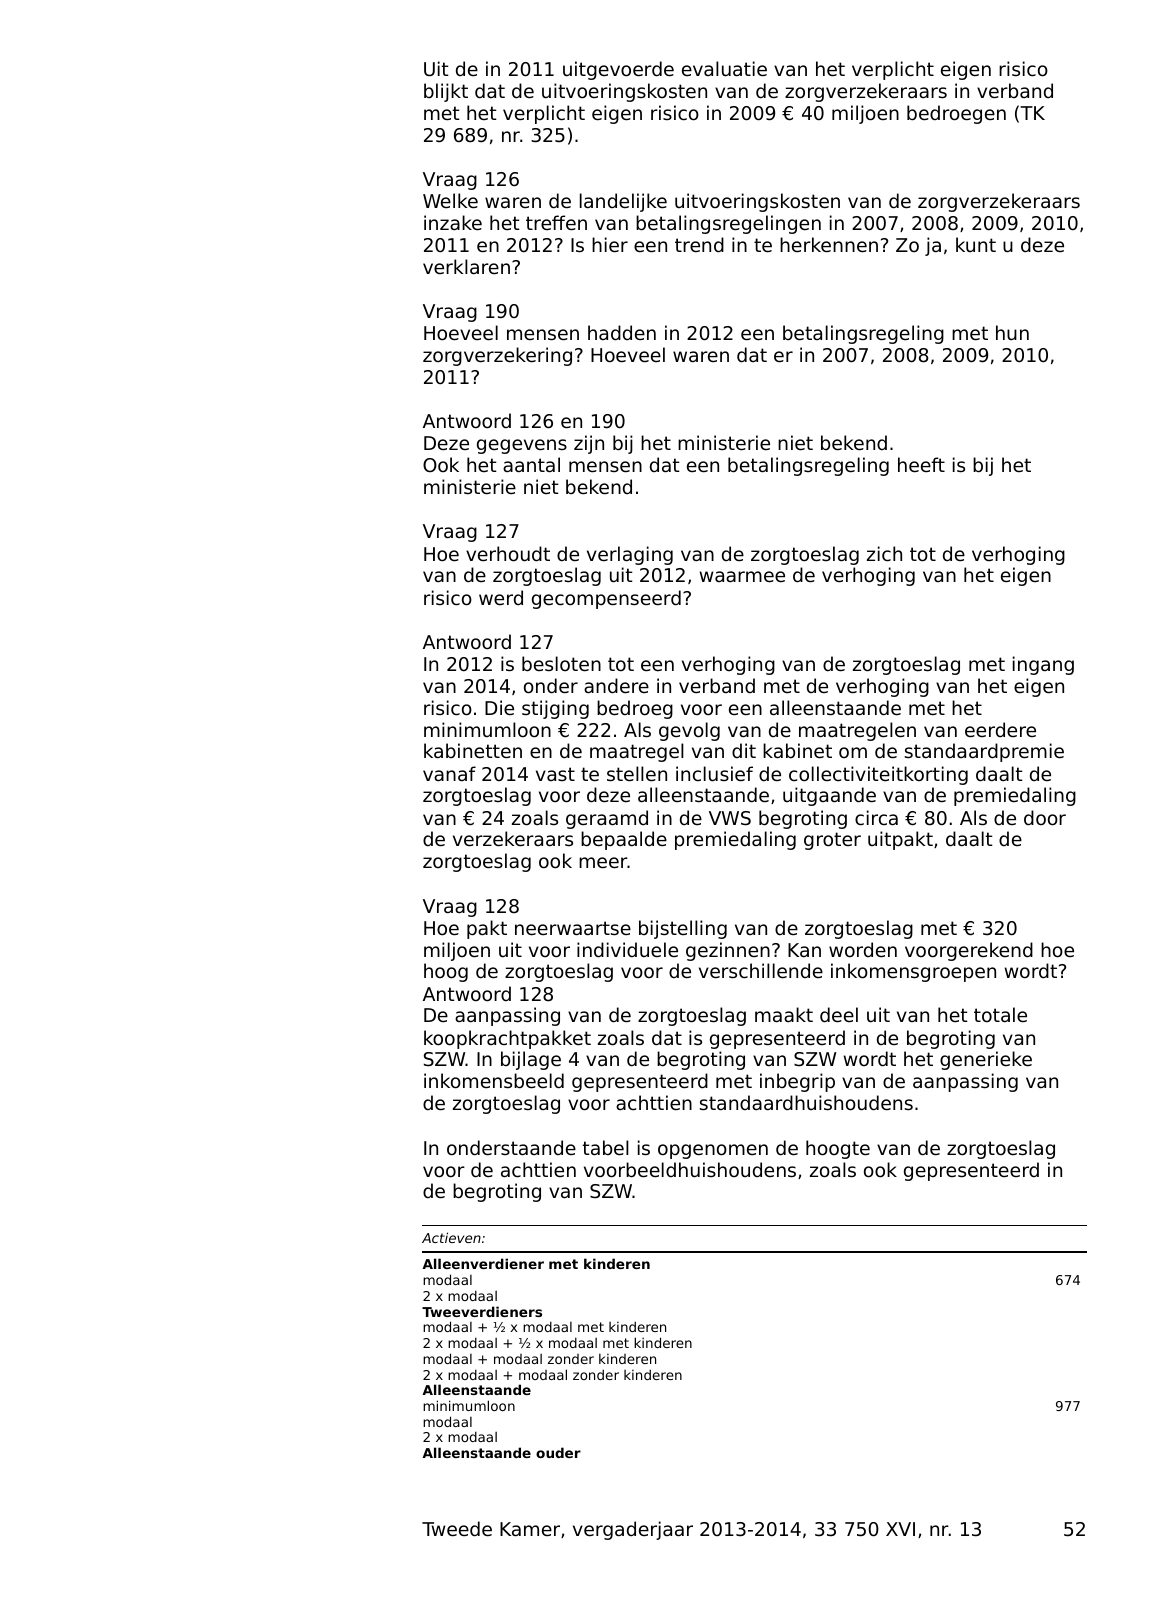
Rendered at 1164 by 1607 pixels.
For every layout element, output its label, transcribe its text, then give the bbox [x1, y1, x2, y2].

text Welke waren de landelijke uitvoeringskosten van de zorgverzekeraars inzake het treffen van betalingsregelingen in 2007, 2008, 2009, 2010, 2011 en 2012? Is hier een trend in te herkennen? Zo ja, kunt u deze verklaren? [422, 191, 1087, 279]
text Antwoord 127 [422, 632, 1087, 653]
text Ook het aantal mensen dat een betalingsregeling heeft is bij het ministerie niet bekend. [422, 455, 1087, 499]
text Vraag 127 [422, 521, 1087, 543]
table_cell [794, 1352, 1087, 1367]
table_cell 2 x modaal [422, 1430, 794, 1446]
text Vraag 190 [422, 301, 1087, 323]
table_cell [794, 1320, 1087, 1336]
table_cell modaal + modaal zonder kinderen [422, 1352, 794, 1367]
table_cell Alleenstaande ouder [422, 1446, 794, 1462]
text In onderstaande tabel is opgenomen de hoogte van de zorgtoeslag voor de achttien voorbeeldhuishoudens, zoals ook gepresenteerd in de begroting van SZW. [422, 1137, 1087, 1203]
text Antwoord 128 [422, 983, 1087, 1005]
table_cell [794, 1289, 1087, 1304]
table_cell [794, 1304, 1087, 1320]
table_cell 2 x modaal [422, 1289, 794, 1304]
table_cell [794, 1336, 1087, 1352]
table_cell [794, 1253, 1087, 1273]
text Deze gegevens zijn bij het ministerie niet bekend. [422, 433, 1087, 455]
table_cell modaal [422, 1415, 794, 1430]
table_cell [794, 1383, 1087, 1399]
text Hoeveel mensen hadden in 2012 een betalingsregeling met hun zorgverzekering? Hoeveel waren dat er in 2007, 2008, 2009, 2010, 2011? [422, 323, 1087, 389]
table_cell Alleenverdiener met kinderen [422, 1253, 794, 1273]
table_cell [794, 1415, 1087, 1430]
text In 2012 is besloten tot een verhoging van de zorgtoeslag met ingang van 2014, onder andere in verband met de verhoging van het eigen risico. Die stijging bedroeg voor een alleenstaande met het minimumloon € 222. Als gevolg van de maatregelen van eerdere kabinetten en de maatregel van dit kabinet om de standaardpremie vanaf 2014 vast te stellen inclusief de collectiviteitkorting daalt de zorgtoeslag voor deze alleenstaande, uitgaande van de premiedaling van € 24 zoals geraamd in de VWS begroting circa € 80. Als de door de verzekeraars bepaalde premiedaling groter uitpakt, daalt de zorgtoeslag ook meer. [422, 653, 1087, 873]
text Vraag 128 [422, 896, 1087, 917]
table_cell modaal + ½ x modaal met kinderen [422, 1320, 794, 1336]
table_cell [794, 1430, 1087, 1446]
table_cell minimumloon [422, 1399, 794, 1414]
table_cell 2 x modaal + modaal zonder kinderen [422, 1367, 794, 1383]
table_cell 977 [794, 1399, 1087, 1414]
table_header [794, 1226, 1087, 1251]
table_cell 2 x modaal + ½ x modaal met kinderen [422, 1336, 794, 1352]
table_cell Alleenstaande [422, 1383, 794, 1399]
text Hoe verhoudt de verlaging van de zorgtoeslag zich tot de verhoging van de zorgtoeslag uit 2012, waarmee de verhoging van het eigen risico werd gecompenseerd? [422, 543, 1087, 609]
text Antwoord 126 en 190 [422, 411, 1087, 433]
table_header Actieven: [422, 1226, 794, 1251]
text De aanpassing van de zorgtoeslag maakt deel uit van het totale koopkrachtpakket zoals dat is gepresenteerd in de begroting van SZW. In bijlage 4 van de begroting van SZW wordt het generieke inkomensbeeld gepresenteerd met inbegrip van de aanpassing van de zorgtoeslag voor achttien standaardhuishoudens. [422, 1005, 1087, 1115]
table_cell [794, 1367, 1087, 1383]
text Vraag 126 [422, 169, 1087, 191]
text Hoe pakt neerwaartse bijstelling van de zorgtoeslag met € 320 miljoen uit voor individuele gezinnen? Kan worden voorgerekend hoe hoog de zorgtoeslag voor de verschillende inkomensgroepen wordt? [422, 917, 1087, 983]
table_cell Tweeverdieners [422, 1304, 794, 1320]
text Uit de in 2011 uitgevoerde evaluatie van het verplicht eigen risico blijkt dat de uitvoeringskosten van de zorgverzekeraars in verband met het verplicht eigen risico in 2009 € 40 miljoen bedroegen (TK 29 689, nr. 325). [422, 59, 1087, 147]
table_cell modaal [422, 1273, 794, 1289]
table_cell [794, 1446, 1087, 1462]
table_cell 674 [794, 1273, 1087, 1289]
